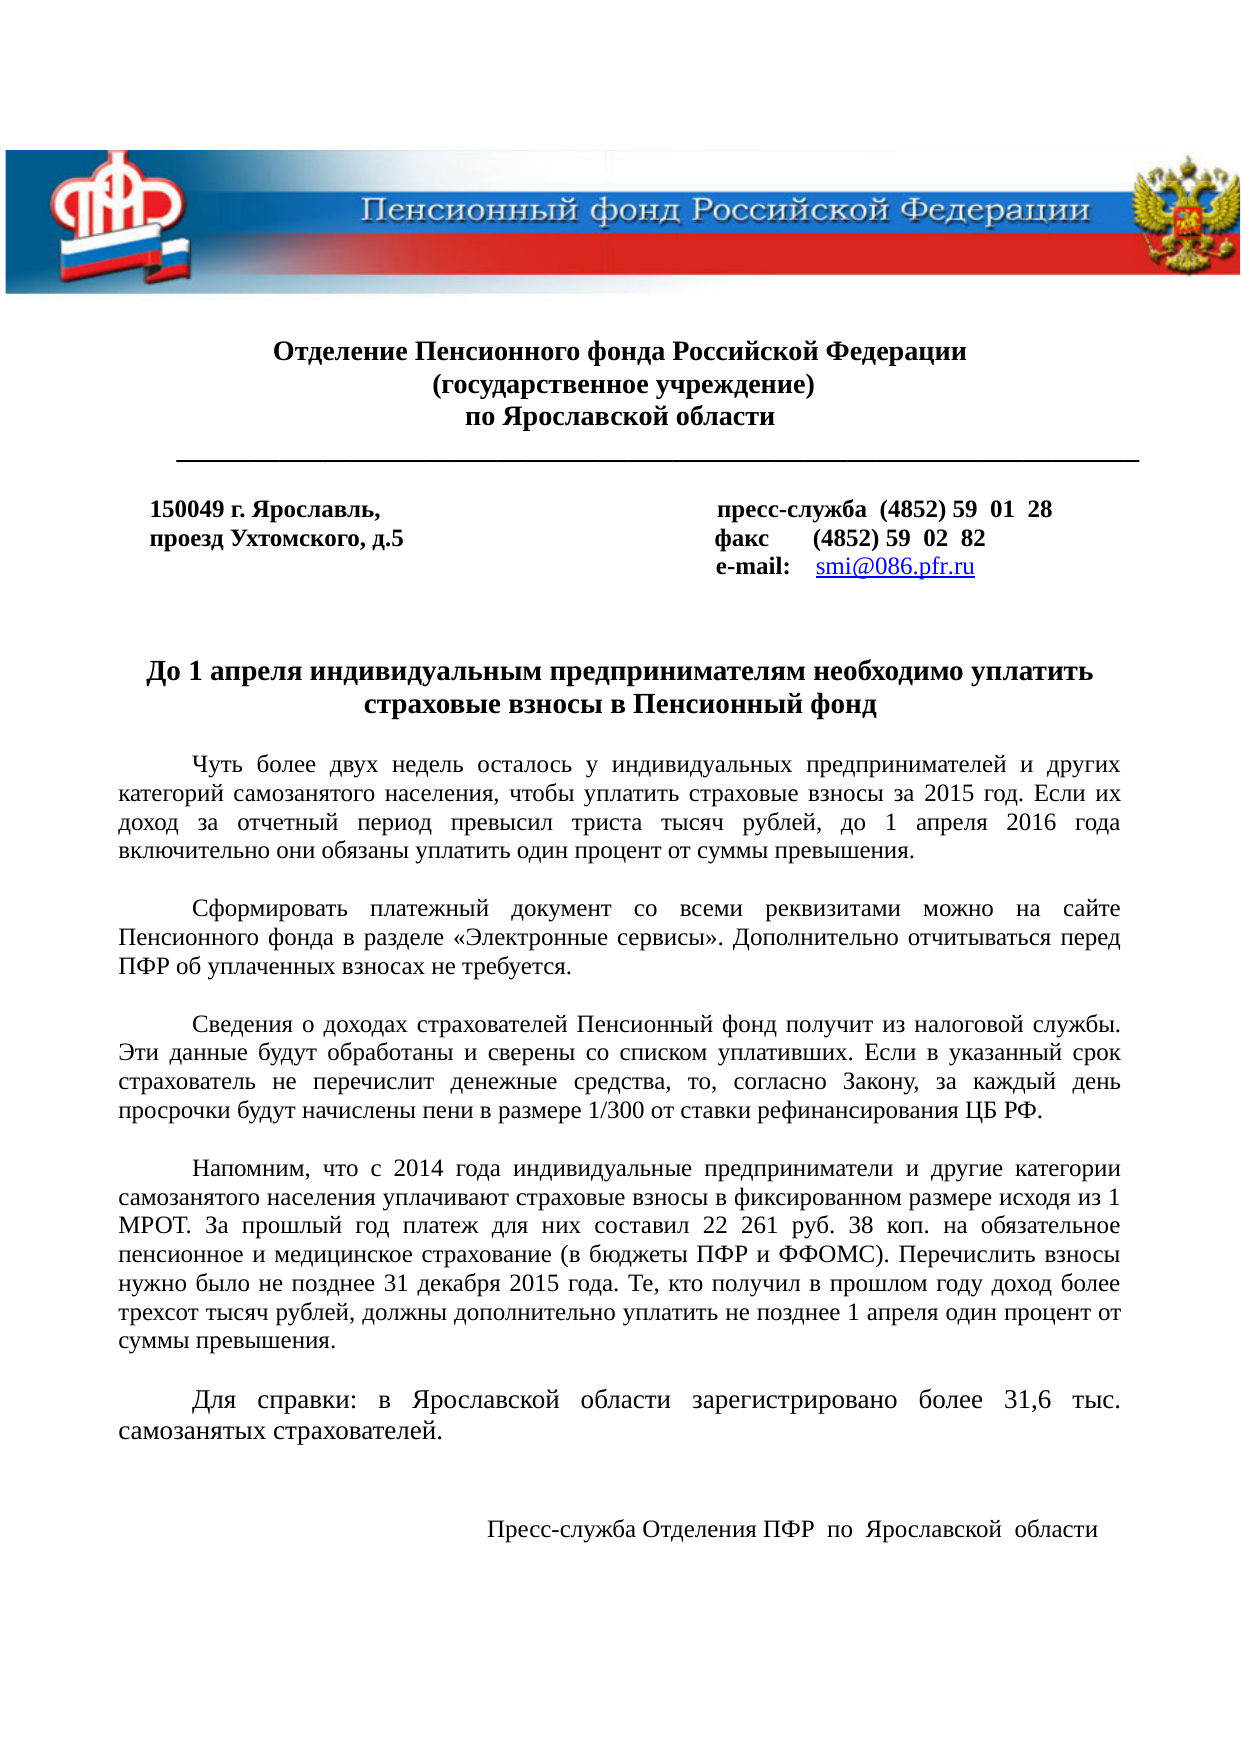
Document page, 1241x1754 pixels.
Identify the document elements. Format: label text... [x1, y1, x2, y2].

text Для справки: в Ярославской области зарегистрировано более 31,6 тыс. самозанятых страхователей. [118, 1383, 1122, 1446]
picture [60, 172, 69, 179]
text Отделение Пенсионного фонда Российской Федерации [118, 334, 1122, 367]
text проезд Ухтомского, д.5 факс (4852) 59 02 82 [118, 523, 1122, 551]
text 150049 г. Ярославль, пресс-служба (4852) 59 01 28 [118, 494, 1122, 523]
text (государственное учреждение) [118, 367, 1122, 399]
text Напомним, что с 2014 года индивидуальные предприниматели и другие категории самозанятого населения уплачивают страховые взносы в фиксированном размере исходя из 1 МРОТ. За прошлый год платеж для них составил 22 261 руб. 38 коп. на обязательное пенсионное и медицинское страхование (в бюджеты ПФР и ФФОМС). Перечислить взносы нужно было не позднее 31 декабря 2015 года. Те, кто получил в прошлом году доход более трехсот тысяч рублей, должны дополнительно уплатить не позднее 1 апреля один процент от суммы превышения. [118, 1153, 1122, 1354]
text Пресс-служба Отделения ПФР по Ярославской области [487, 1514, 1122, 1543]
picture [37, 193, 41, 213]
text Чуть более двух недель осталось у индивидуальных предпринимателей и других категорий самозанятого населения, чтобы уплатить страховые взносы за 2015 год. Если их доход за отчетный период превысил триста тысяч рублей, до 1 апреля 2016 года включительно они обязаны уплатить один процент от суммы превышения. [118, 749, 1122, 864]
text по Ярославской области [118, 399, 1122, 432]
text e-mail: smi@086.pfr.ru [118, 551, 1122, 580]
text Сведения о доходах страхователей Пенсионный фонд получит из налоговой службы. Эти данные будут обработаны и сверены со списком уплативших. Если в указанный срок страхователь не перечислит денежные средства, то, согласно Закону, за каждый день просрочки будут начислены пени в размере 1/300 от ставки рефинансирования ЦБ РФ. [118, 1009, 1122, 1124]
picture [5, 150, 1241, 302]
text Сформировать платежный документ со всеми реквизитами можно на сайте Пенсионного фонда в разделе «Электронные сервисы». Дополнительно отчитываться перед ПФР об уплаченных взносах не требуется. [118, 893, 1122, 979]
text __________________________________________________________________ [118, 432, 1180, 465]
subtitle До 1 апреля индивидуальным предпринимателям необходимо уплатить страховые взносы в Пенсионный фонд [118, 653, 1122, 720]
